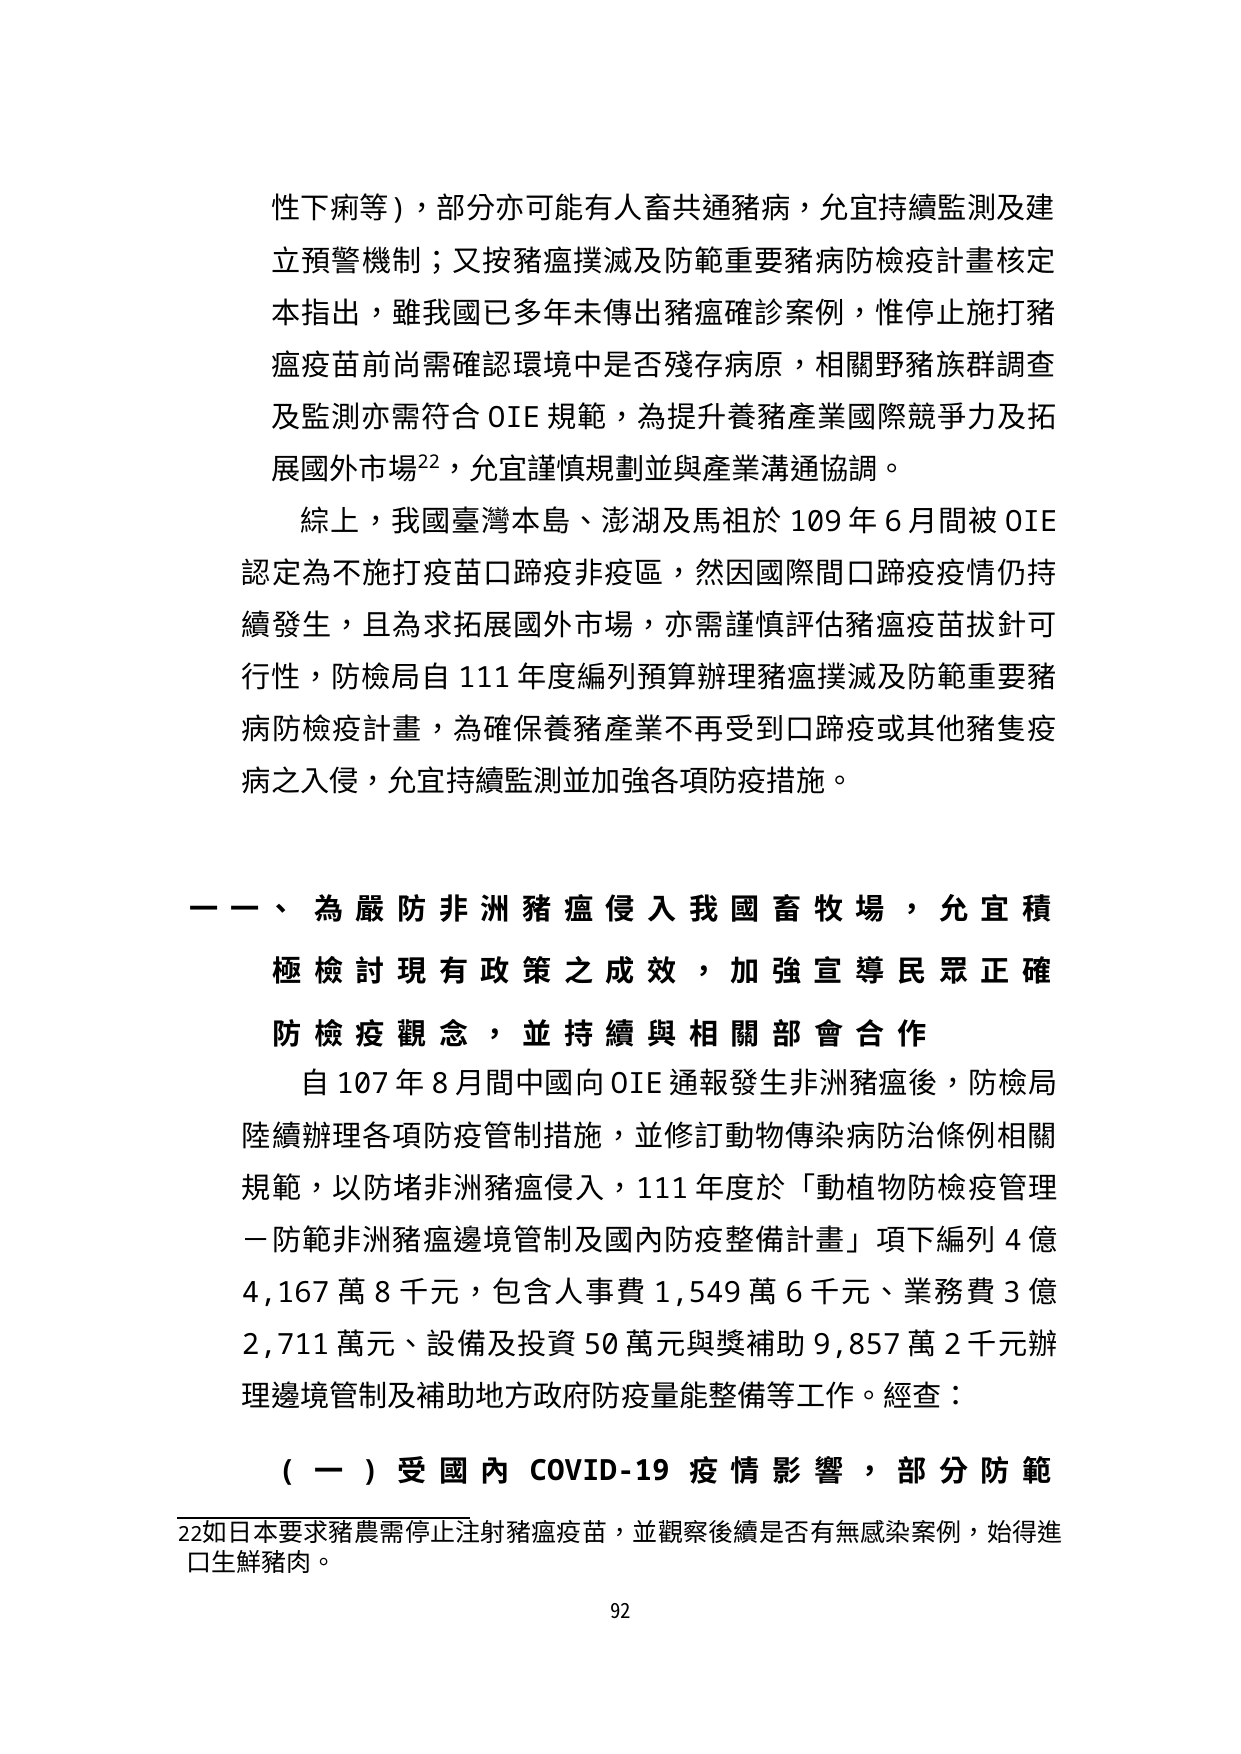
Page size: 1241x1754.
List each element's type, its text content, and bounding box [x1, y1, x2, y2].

text 如日本要求豬農需停止注射豬瘟疫苗，並觀察後續是否有無感染案例，始得進口生鮮豬肉。 [177, 1518, 1063, 1577]
text 自107年8月間中國向OIE通報發生非洲豬瘟後，防檢局陸續辦理各項防疫管制措施，並修訂動物傳染病防治條例相關規範，以防堵非洲豬瘟侵入，111年度於「動植物防檢疫管理－防範非洲豬瘟邊境管制及國內防疫整備計畫」項下編列4億4,167萬8千元，包含人事費1,549萬6千元、業務費3億2,711萬元、設備及投資50萬元與獎補助9,857萬2千元辦理邊境管制及補助地方政府防疫量能整備等工作。經查： [242, 1052, 1058, 1417]
text (一)受國內COVID-19疫情影響，部分防範 [242, 1427, 1058, 1490]
text 綜上，我國臺灣本島、澎湖及馬祖於109年6月間被OIE認定為不施打疫苗口蹄疫非疫區，然因國際間口蹄疫疫情仍持續發生，且為求拓展國外市場，亦需謹慎評估豬瘟疫苗拔針可行性，防檢局自111年度編列預算辦理豬瘟撲滅及防範重要豬病防檢疫計畫，為確保養豬產業不再受到口蹄疫或其他豬隻疫病之入侵，允宜持續監測並加強各項防疫措施。 [242, 490, 1058, 802]
text 一一、為嚴防非洲豬瘟侵入我國畜牧場，允宜積極檢討現有政策之成效，加強宣導民眾正確防檢疫觀念，並持續與相關部會合作 [183, 865, 1058, 1052]
text 性下痢等)，部分亦可能有人畜共通豬病，允宜持續監測及建立預警機制；又按豬瘟撲滅及防範重要豬病防檢疫計畫核定本指出，雖我國已多年未傳出豬瘟確診案例，惟停止施打豬瘟疫苗前尚需確認環境中是否殘存病原，相關野豬族群調查及監測亦需符合OIE規範，為提升養豬產業國際競爭力及拓展國外市場，允宜謹慎規劃並與產業溝通協調。 [271, 177, 1058, 490]
